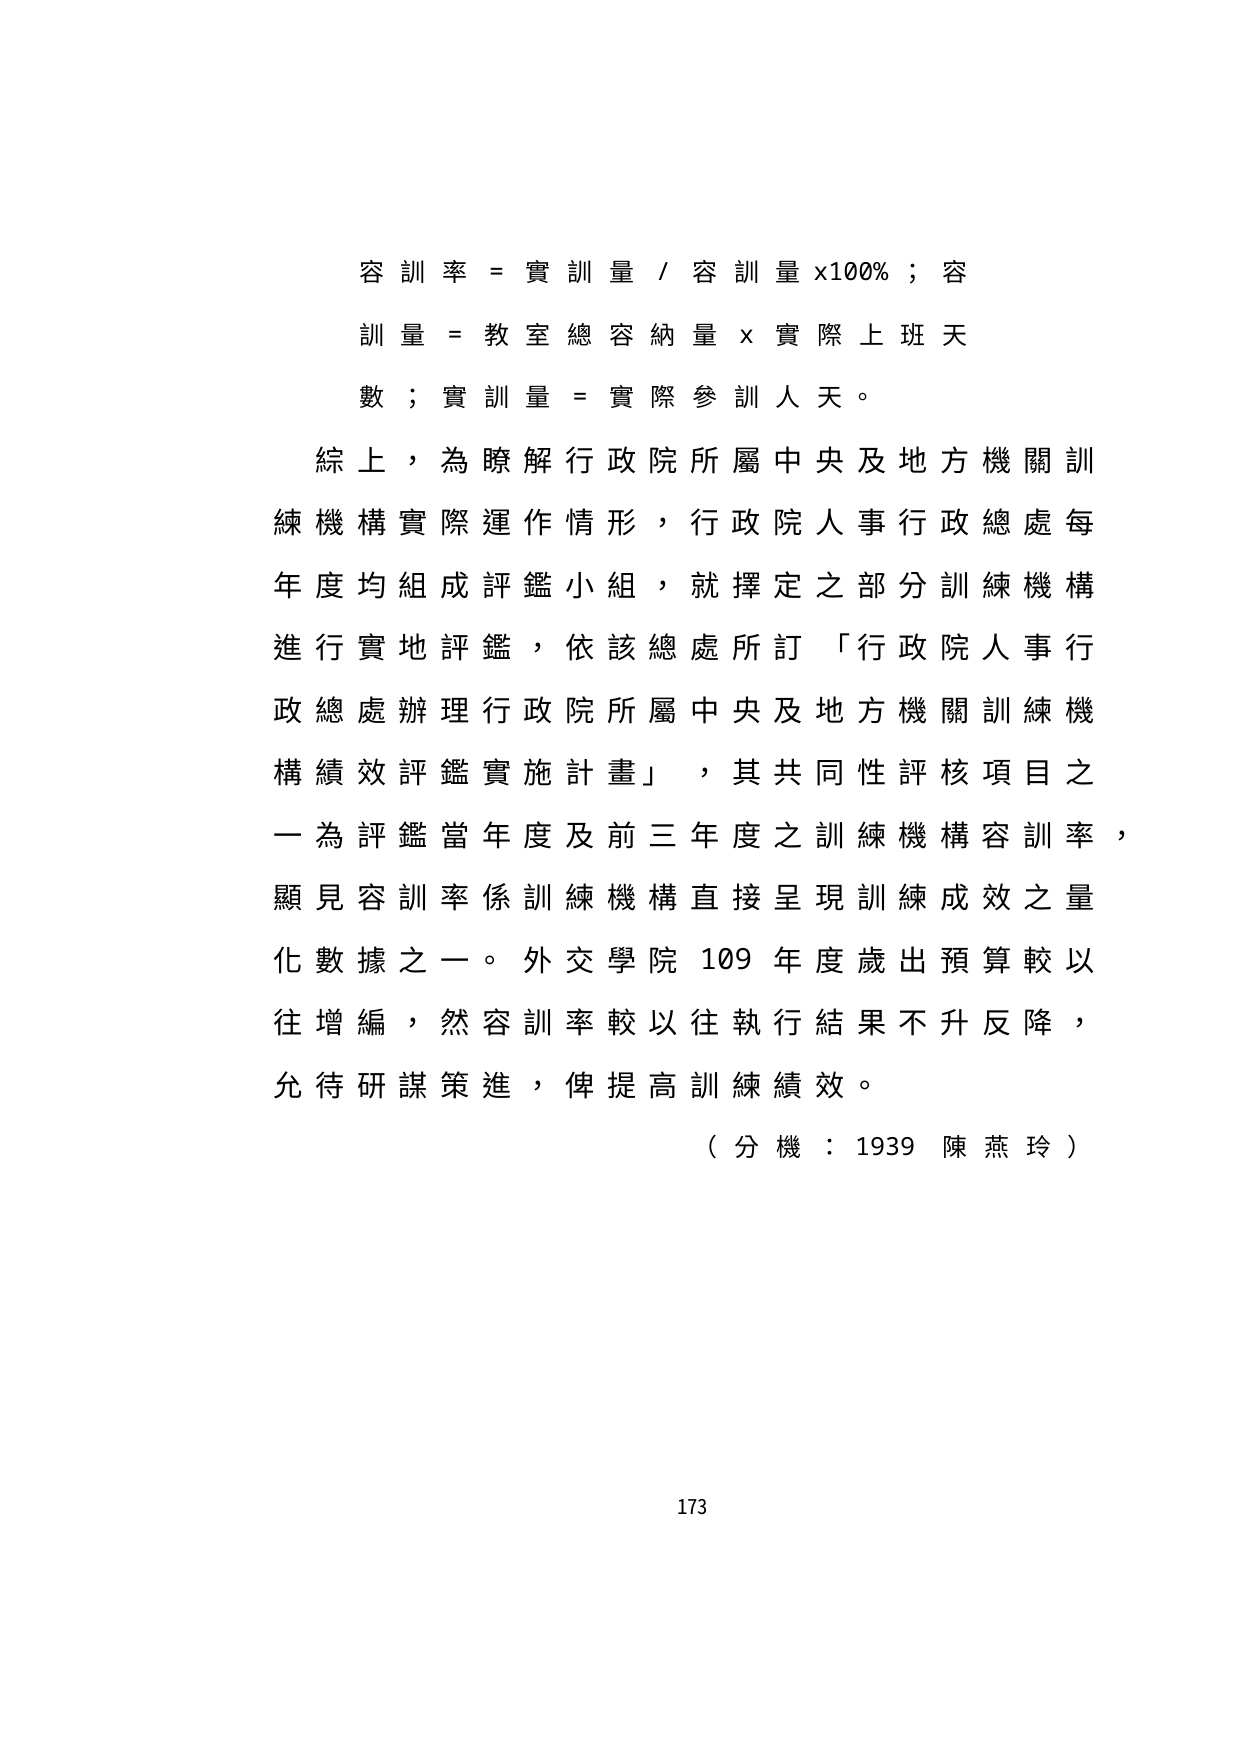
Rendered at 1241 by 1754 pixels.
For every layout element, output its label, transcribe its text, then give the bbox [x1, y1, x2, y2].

text （分機：1939 陳燕玲） [184, 1104, 1101, 1167]
text 綜上，為瞭解行政院所屬中央及地方機關訓練機構實際運作情形，行政院人事行政總處每年度均組成評鑑小組，就擇定之部分訓練機構進行實地評鑑，依該總處所訂「行政院人事行政總處辦理行政院所屬中央及地方機關訓練機構績效評鑑實施計畫」，其共同性評核項目之一為評鑑當年度及前三年度之訓練機構容訓率，顯見容訓率係訓練機構直接呈現訓練成效之量化數據之一。外交學院109年度歲出預算較以往增編，然容訓率較以往執行結果不升反降，允待研謀策進，俾提高訓練績效。 [243, 417, 1101, 1104]
text 容訓率=實訓量/容訓量x100%；容訓量=教室總容納量x實際上班天數；實訓量=實際參訓人天。 [292, 229, 1012, 417]
